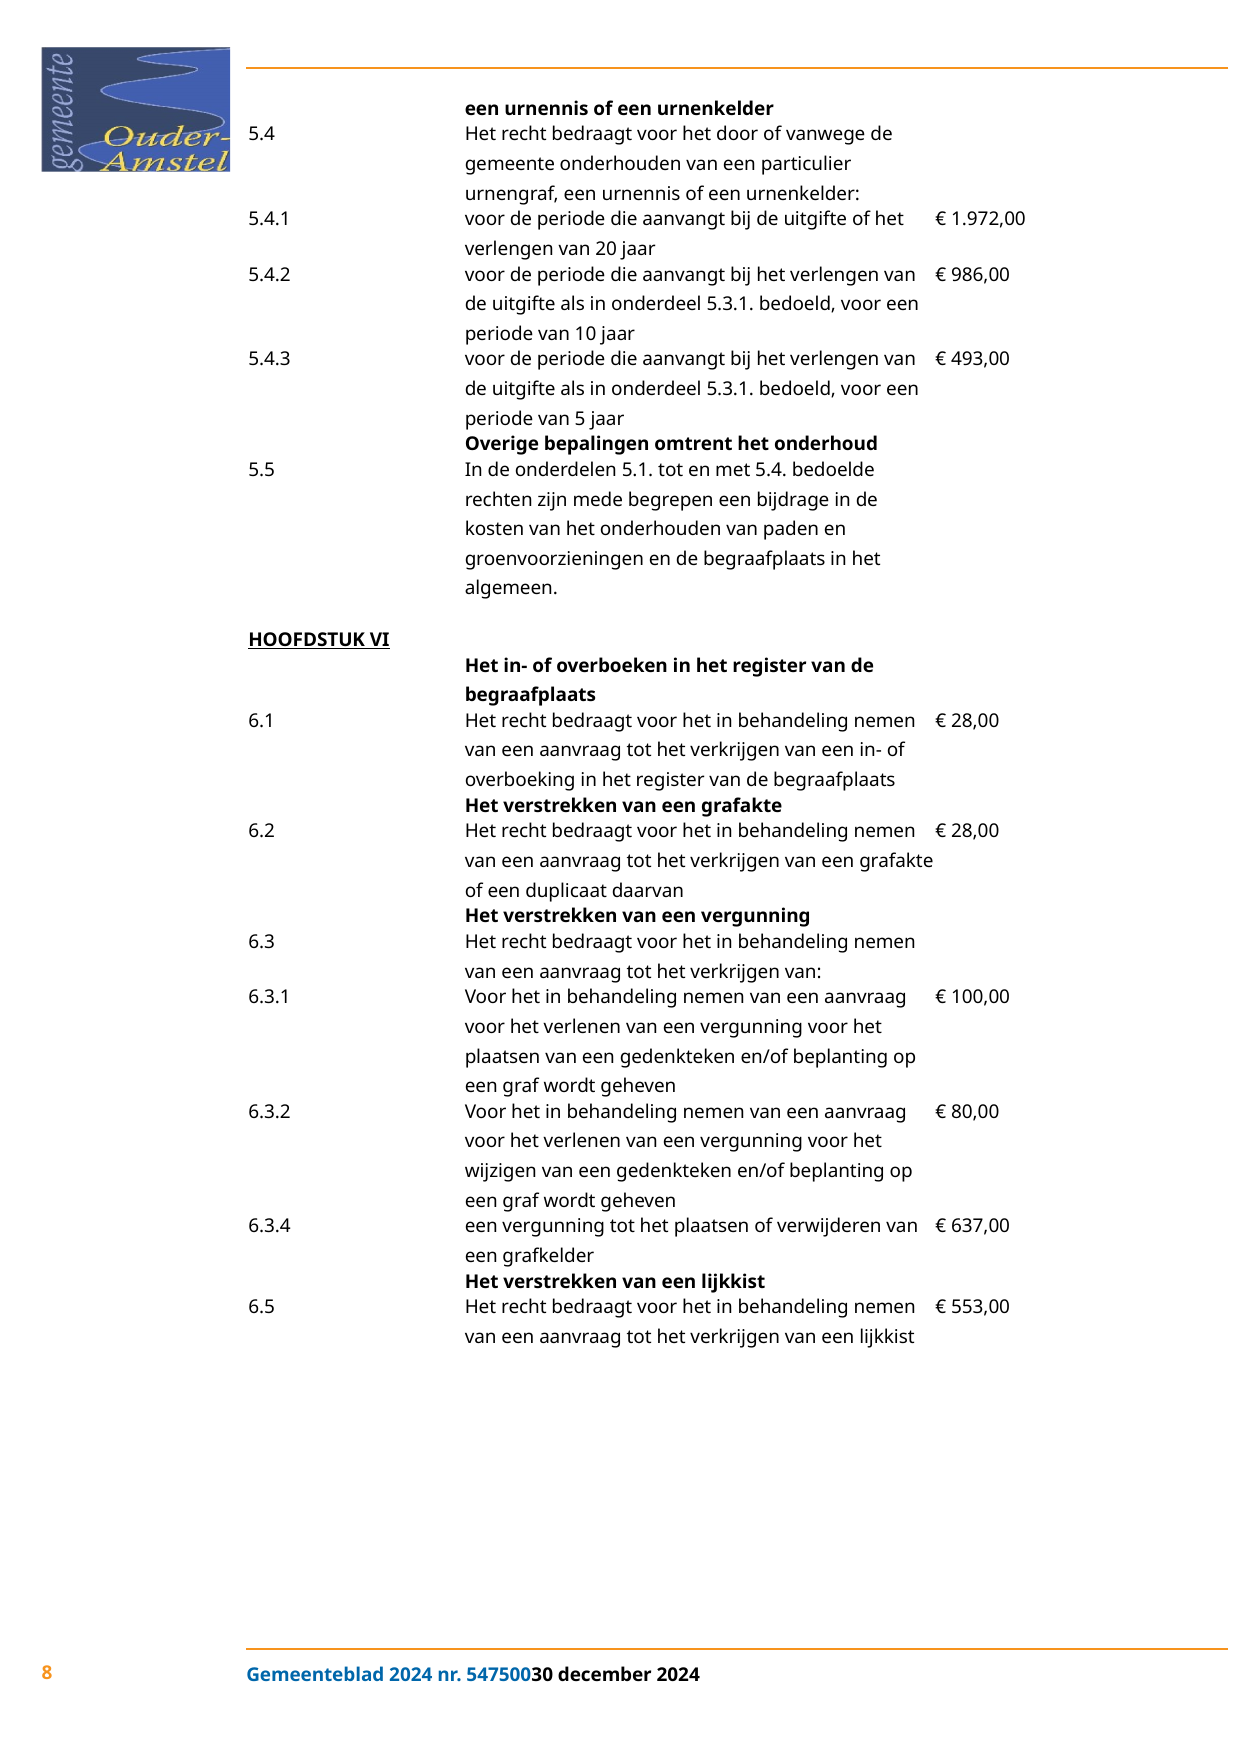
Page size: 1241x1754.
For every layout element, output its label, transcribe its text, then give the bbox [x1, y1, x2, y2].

table_cell [248, 903, 464, 928]
table_cell € 553,00 [935, 1294, 1152, 1349]
table_cell 6.1 [248, 707, 464, 792]
table_cell [935, 456, 1152, 600]
table_cell [935, 652, 1152, 707]
table_cell 5.4.1 [248, 205, 464, 261]
table_cell [935, 121, 1152, 205]
table_cell 5.5 [248, 456, 464, 600]
table_cell € 1.972,00 [935, 205, 1152, 261]
table_cell [935, 626, 1152, 652]
table_cell € 28,00 [935, 707, 1152, 792]
table_cell [935, 95, 1152, 121]
table_cell 5.4 [248, 121, 464, 205]
table_cell € 80,00 [935, 1098, 1152, 1213]
table_cell Het verstrekken van een grafakte [465, 792, 935, 818]
table_cell € 493,00 [935, 346, 1152, 431]
table_cell Het in- of overboeken in het register van de begraafplaats [465, 652, 935, 707]
table_cell HOOFDSTUK VI [248, 626, 935, 652]
table_cell [935, 903, 1152, 928]
table_cell [465, 600, 935, 626]
table_cell Voor het in behandeling nemen van een aanvraag voor het verlenen van een vergunning voor het wijzigen van een gedenkteken en/of beplanting op een graf wordt geheven [465, 1098, 935, 1213]
table_cell Overige bepalingen omtrent het onderhoud [465, 431, 935, 456]
table_cell 5.4.2 [248, 261, 464, 346]
table_cell [248, 600, 464, 626]
table_cell 6.3.1 [248, 984, 464, 1098]
table_cell voor de periode die aanvangt bij het verlengen van de uitgifte als in onderdeel 5.3.1. bedoeld, voor een periode van 5 jaar [465, 346, 935, 431]
table_cell [935, 1268, 1152, 1294]
table_cell voor de periode die aanvangt bij de uitgifte of het verlengen van 20 jaar [465, 205, 935, 261]
table_cell Het recht bedraagt voor het door of vanwege de gemeente onderhouden van een particulier urnengraf, een urnennis of een urnenkelder: [465, 121, 935, 205]
table_cell 6.2 [248, 818, 464, 903]
table_cell € 100,00 [935, 984, 1152, 1098]
table_cell € 28,00 [935, 818, 1152, 903]
table_cell [248, 431, 464, 456]
table_cell € 986,00 [935, 261, 1152, 346]
table_cell Het recht bedraagt voor het in behandeling nemen van een aanvraag tot het verkrijgen van: [465, 928, 935, 984]
table_cell Het recht bedraagt voor het in behandeling nemen van een aanvraag tot het verkrijgen van een lijkkist [465, 1294, 935, 1349]
table_cell [935, 792, 1152, 818]
table_cell Het verstrekken van een lijkkist [465, 1268, 935, 1294]
table_cell 6.5 [248, 1294, 464, 1349]
table_cell Het verstrekken van een vergunning [465, 903, 935, 928]
table_cell [935, 600, 1152, 626]
table_cell [935, 431, 1152, 456]
table_cell 6.3.2 [248, 1098, 464, 1213]
table_cell [935, 928, 1152, 984]
picture [41, 47, 231, 172]
table_cell Het recht bedraagt voor het in behandeling nemen van een aanvraag tot het verkrijgen van een in- of overboeking in het register van de begraafplaats [465, 707, 935, 792]
table_cell 6.3.4 [248, 1213, 464, 1268]
table_cell [248, 1268, 464, 1294]
table_cell een vergunning tot het plaatsen of verwijderen van een grafkelder [465, 1213, 935, 1268]
table_cell 5.4.3 [248, 346, 464, 431]
table_cell Voor het in behandeling nemen van een aanvraag voor het verlenen van een vergunning voor het plaatsen van een gedenkteken en/of beplanting op een graf wordt geheven [465, 984, 935, 1098]
table_cell € 637,00 [935, 1213, 1152, 1268]
table_cell In de onderdelen 5.1. tot en met 5.4. bedoelde rechten zijn mede begrepen een bijdrage in de kosten van het onderhouden van paden en groenvoorzieningen en de begraafplaats in het algemeen. [465, 456, 935, 600]
table_cell 6.3 [248, 928, 464, 984]
table_cell voor de periode die aanvangt bij het verlengen van de uitgifte als in onderdeel 5.3.1. bedoeld, voor een periode van 10 jaar [465, 261, 935, 346]
table_cell [248, 95, 464, 121]
table_cell [248, 652, 464, 707]
table_cell [248, 792, 464, 818]
table_cell een urnennis of een urnenkelder [465, 95, 935, 121]
table_cell Het recht bedraagt voor het in behandeling nemen van een aanvraag tot het verkrijgen van een grafakte of een duplicaat daarvan [465, 818, 935, 903]
